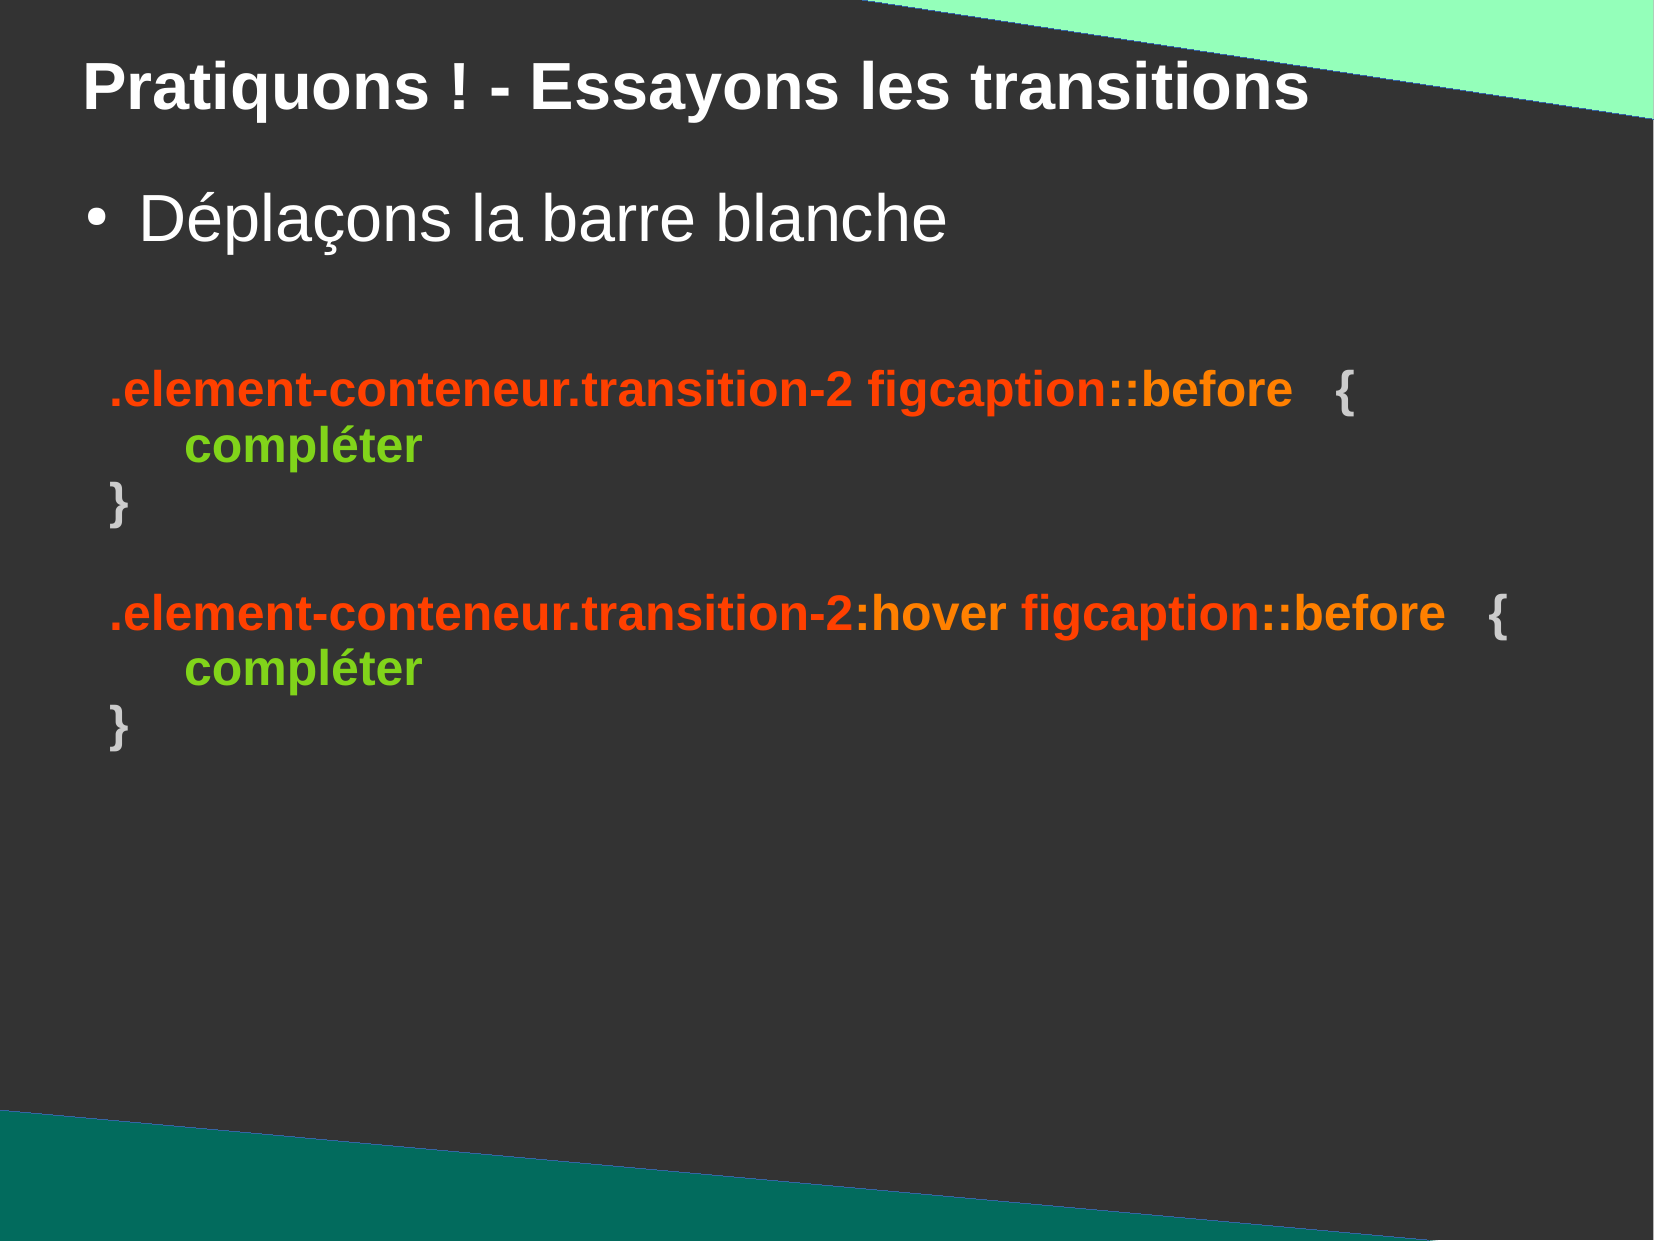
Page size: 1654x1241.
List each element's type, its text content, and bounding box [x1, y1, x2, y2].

text_box .element-conteneur.transition-2 figcaption::before { compléter } .element-conteneur.transition-2:hover figcaption::before { compléter } [94, 354, 1560, 816]
text_box [862, 0, 1654, 120]
title Pratiquons ! - Essayons les transitions [82, 49, 1630, 199]
list Déplaçons la barre blanche [67, 180, 1607, 461]
